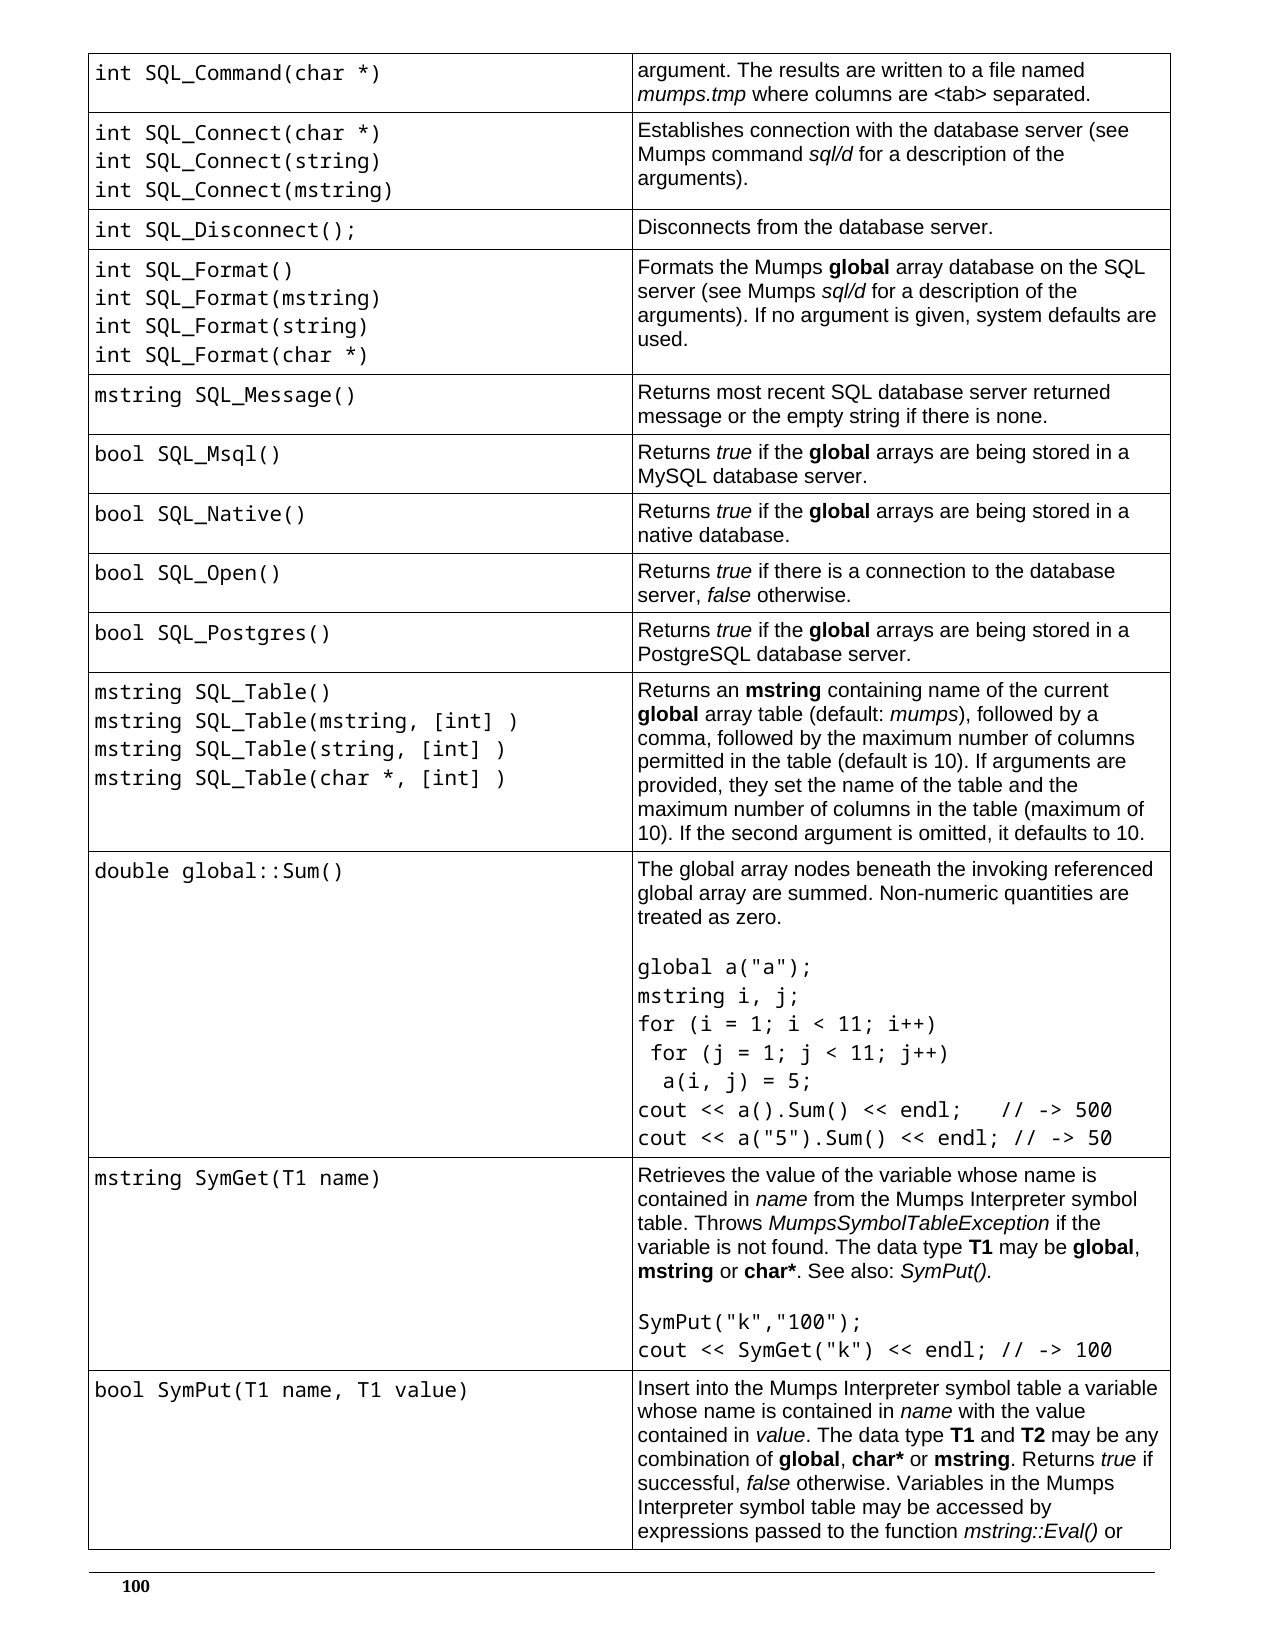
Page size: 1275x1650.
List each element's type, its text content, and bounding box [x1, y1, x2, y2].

table_cell bool SQL_Open() [89, 554, 632, 612]
table_cell Formats the Mumps global array database on the SQL server (see Mumps sql/d for a description of the arguments). If no argument is given, system defaults are used. [633, 250, 1170, 374]
table_cell bool SymPut(T1 name, T1 value) [89, 1371, 632, 1549]
table_cell bool SQL_Native() [89, 494, 632, 553]
table_cell Returns true if the global arrays are being stored in a MySQL database server. [633, 435, 1170, 493]
table_cell Establishes connection with the database server (see Mumps command sql/d for a description of the arguments). [633, 113, 1170, 209]
table_cell Returns true if there is a connection to the database server, false otherwise. [633, 554, 1170, 612]
table_cell mstring SQL_Message() [89, 375, 632, 434]
table_cell The global array nodes beneath the invoking referenced global array are summed. Non-numeric quantities are treated as zero. global a("a"); mstring i, j; for (i = 1; i < 11; i++) for (j = 1; j < 11; j++) a(i, j) = 5; cout << a().Sum() << endl; // -> 500 cout << a("5").Sum() << endl; // -> 50 [633, 852, 1170, 1157]
table_cell int SQL_Format() int SQL_Format(mstring) int SQL_Format(string) int SQL_Format(char *) [89, 250, 632, 374]
table_cell argument. The results are written to a file named mumps.tmp where columns are <tab> separated. [633, 54, 1170, 112]
table_cell mstring SymGet(T1 name) [89, 1158, 632, 1369]
table_cell Returns true if the global arrays are being stored in a PostgreSQL database server. [633, 613, 1170, 672]
table_cell Returns an mstring containing name of the current global array table (default: mumps), followed by a comma, followed by the maximum number of columns permitted in the table (default is 10). If arguments are provided, they set the name of the table and the maximum number of columns in the table (maximum of 10). If the second argument is omitted, it defaults to 10. [633, 673, 1170, 851]
table_cell int SQL_Connect(char *) int SQL_Connect(string) int SQL_Connect(mstring) [89, 113, 632, 209]
table_cell bool SQL_Postgres() [89, 613, 632, 672]
table_cell int SQL_Command(char *) [89, 54, 632, 112]
table_cell Returns true if the global arrays are being stored in a native database. [633, 494, 1170, 553]
table_cell mstring SQL_Table() mstring SQL_Table(mstring, [int] ) mstring SQL_Table(string, [int] ) mstring SQL_Table(char *, [int] ) [89, 673, 632, 851]
table_cell Returns most recent SQL database server returned message or the empty string if there is none. [633, 375, 1170, 434]
table_cell bool SQL_Msql() [89, 435, 632, 493]
table_cell Retrieves the value of the variable whose name is contained in name from the Mumps Interpreter symbol table. Throws MumpsSymbolTableException if the variable is not found. The data type T1 may be global, mstring or char*. See also: SymPut(). SymPut("k","100"); cout << SymGet("k") << endl; // -> 100 [633, 1158, 1170, 1369]
table_cell int SQL_Disconnect(); [89, 210, 632, 249]
table_cell Disconnects from the database server. [633, 210, 1170, 249]
table_cell Insert into the Mumps Interpreter symbol table a variable whose name is contained in name with the value contained in value. The data type T1 and T2 may be any combination of global, char* or mstring. Returns true if successful, false otherwise. Variables in the Mumps Interpreter symbol table may be accessed by expressions passed to the function mstring::Eval() or [633, 1371, 1170, 1549]
table_cell double global::Sum() [89, 852, 632, 1157]
